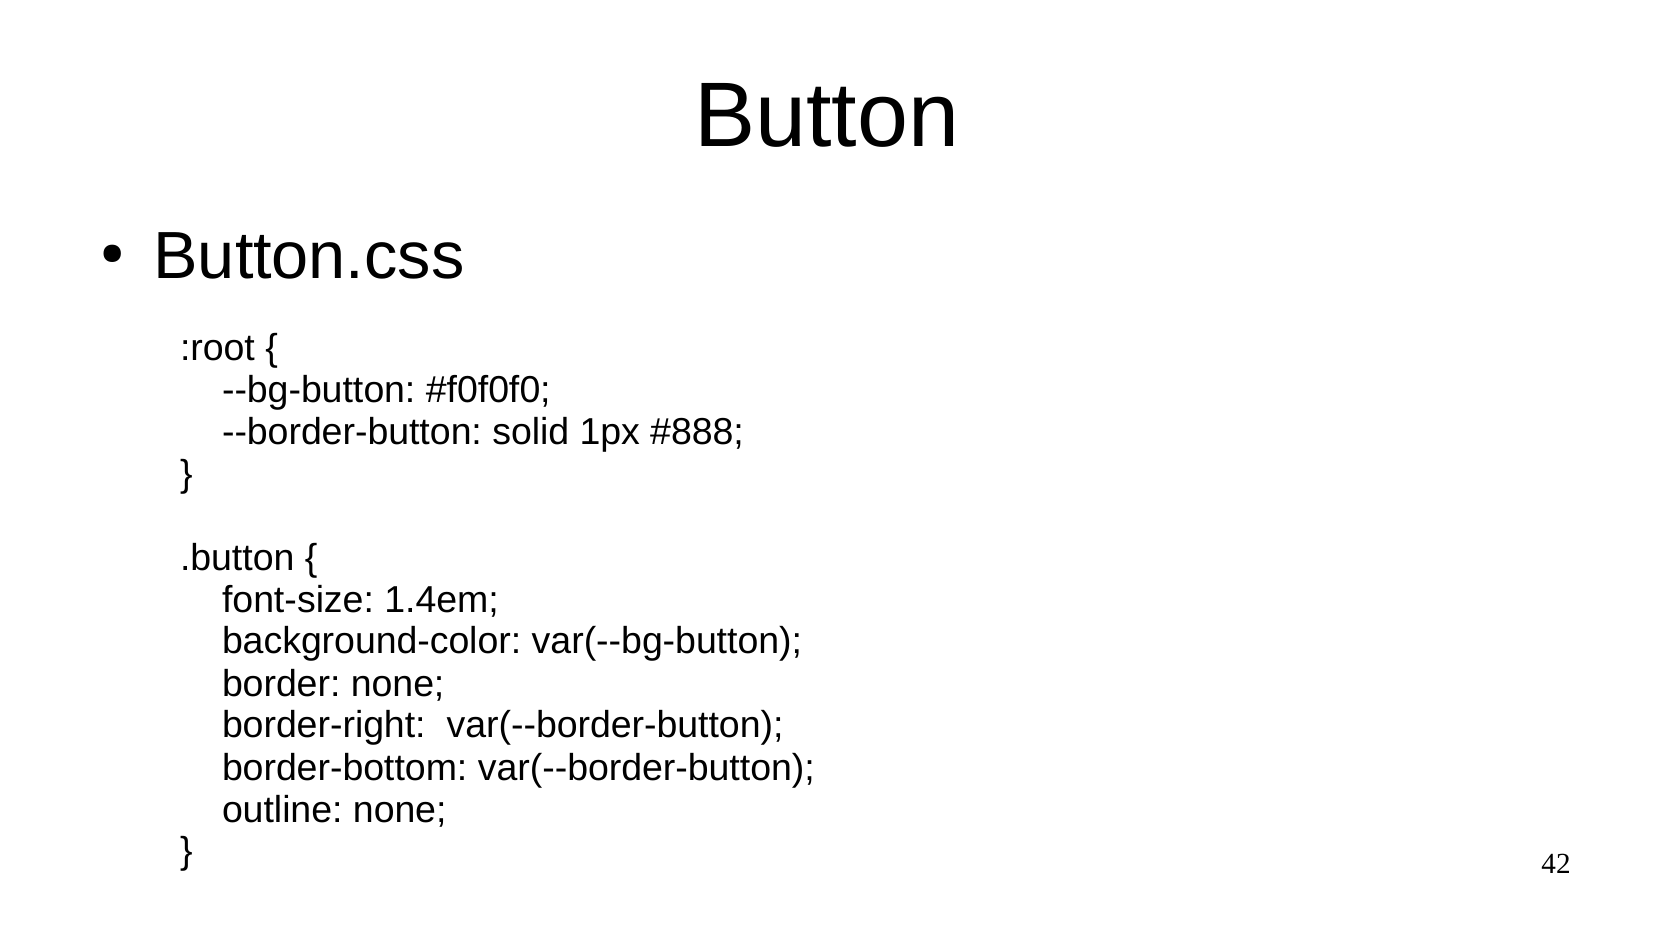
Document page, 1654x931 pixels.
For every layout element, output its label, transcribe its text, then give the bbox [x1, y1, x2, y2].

title Button [82, 37, 1571, 193]
text_box :root { --bg-button: #f0f0f0; --border-button: solid 1px #888; } .button { font-size: 1.4em; background-color: var(--bg-button); border: none; border-right: var(--border-button); border-bottom: var(--border-button); outline: none; } [165, 318, 1341, 880]
list Button.css [82, 217, 1571, 758]
